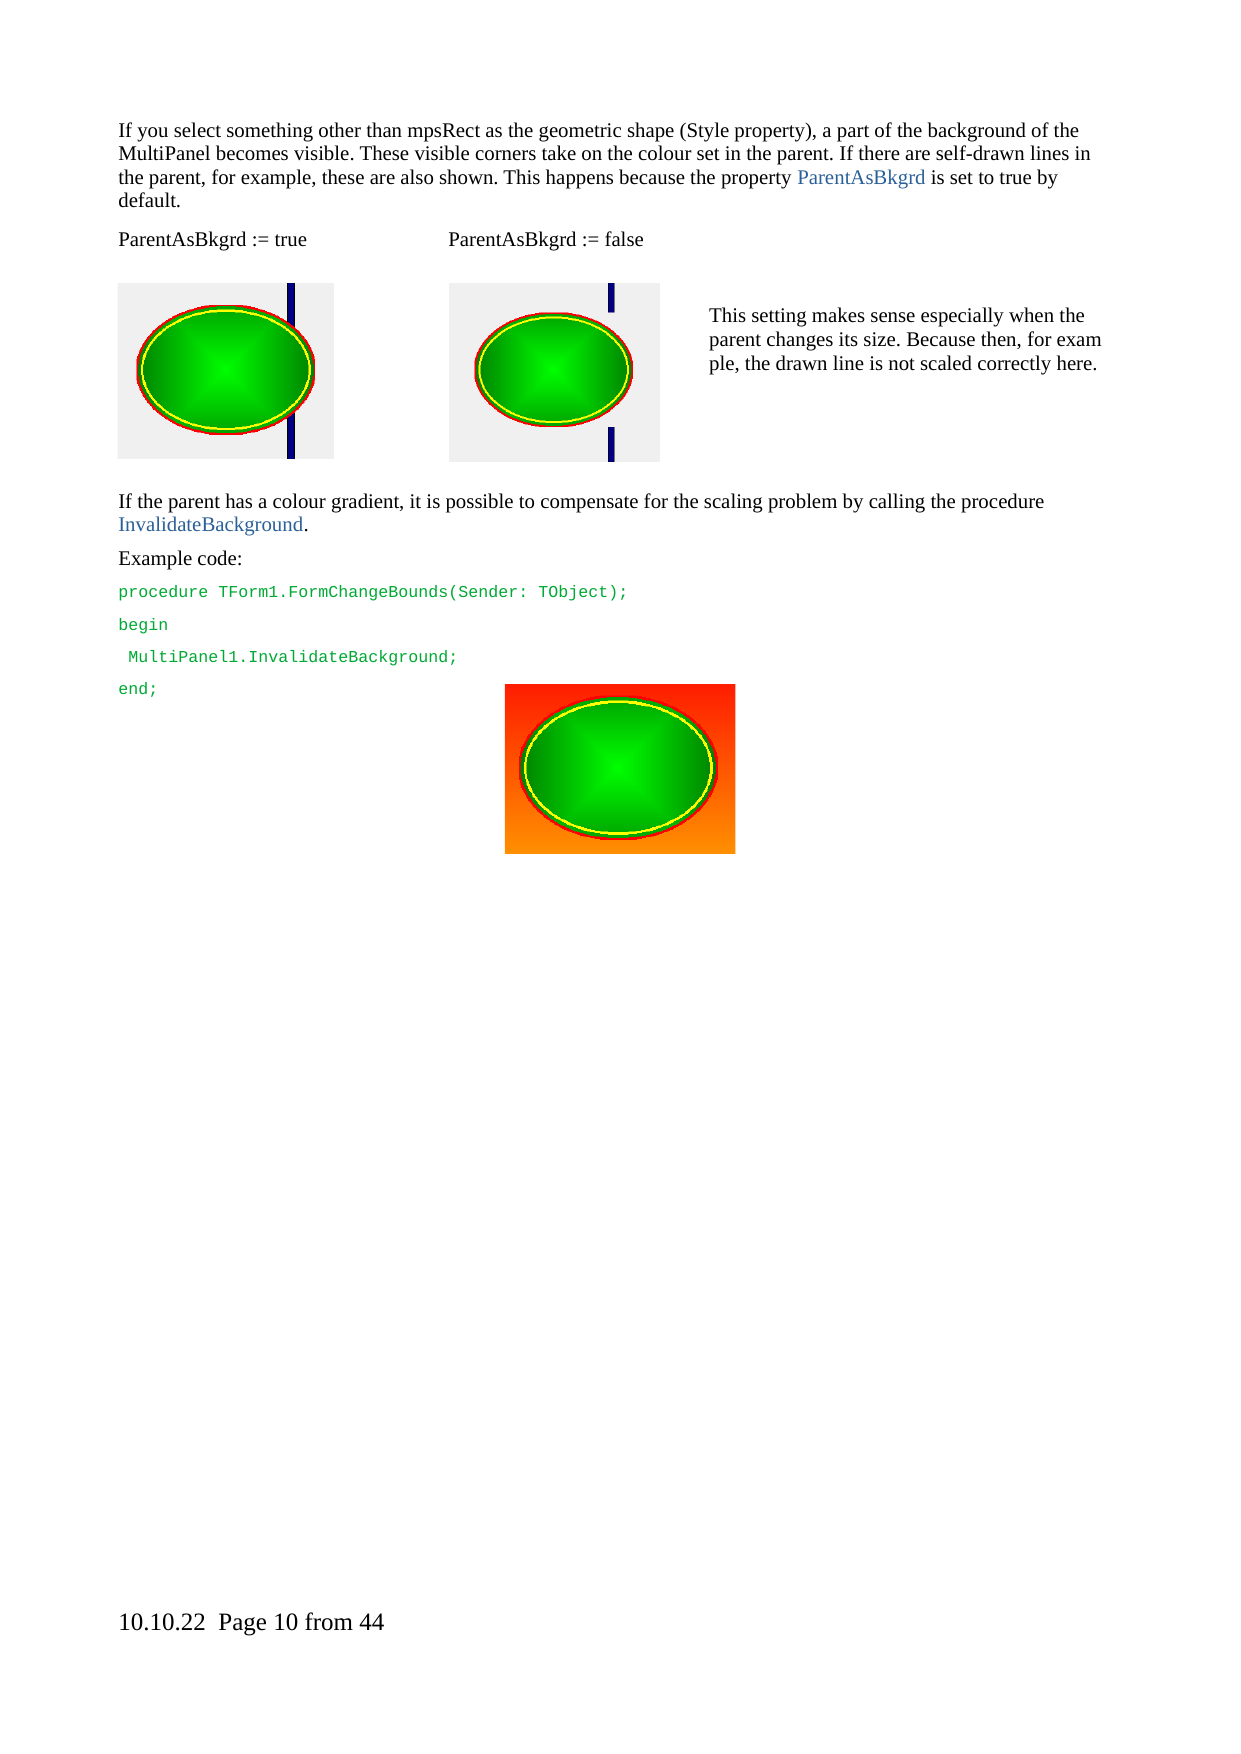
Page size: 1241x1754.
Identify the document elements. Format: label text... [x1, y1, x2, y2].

text ParentAsBkgrd := true ParentAsBkgrd := false [118, 227, 1122, 251]
text MultiPanel1.InvalidateBackground; [118, 648, 1122, 666]
text begin [118, 616, 1122, 633]
text Example code: [118, 551, 1122, 569]
picture [117, 283, 334, 459]
text If you select something other than mpsRect as the geometric shape (Style property), a part of the background of the MultiPanel becomes visible. These visible corners take on the colour set in the parent. If there are self-drawn lines in the parent, for example, these are also shown. This happens because the property ParentAsBkgrd is set to true by default. [118, 118, 1122, 213]
text This setting makes sense especially when the parent changes its size. Because then, for exam ple, the drawn line is not scaled correctly here. [660, 304, 1122, 398]
text procedure TForm1.FormChangeBounds(Sender: TObject); [118, 583, 1122, 601]
text [334, 304, 449, 398]
picture [504, 684, 736, 854]
picture [449, 283, 660, 462]
text end; [118, 680, 1122, 698]
text If the parent has a colour gradient, it is possible to compensate for the scaling problem by calling the procedure InvalidateBackground. [118, 489, 1122, 537]
